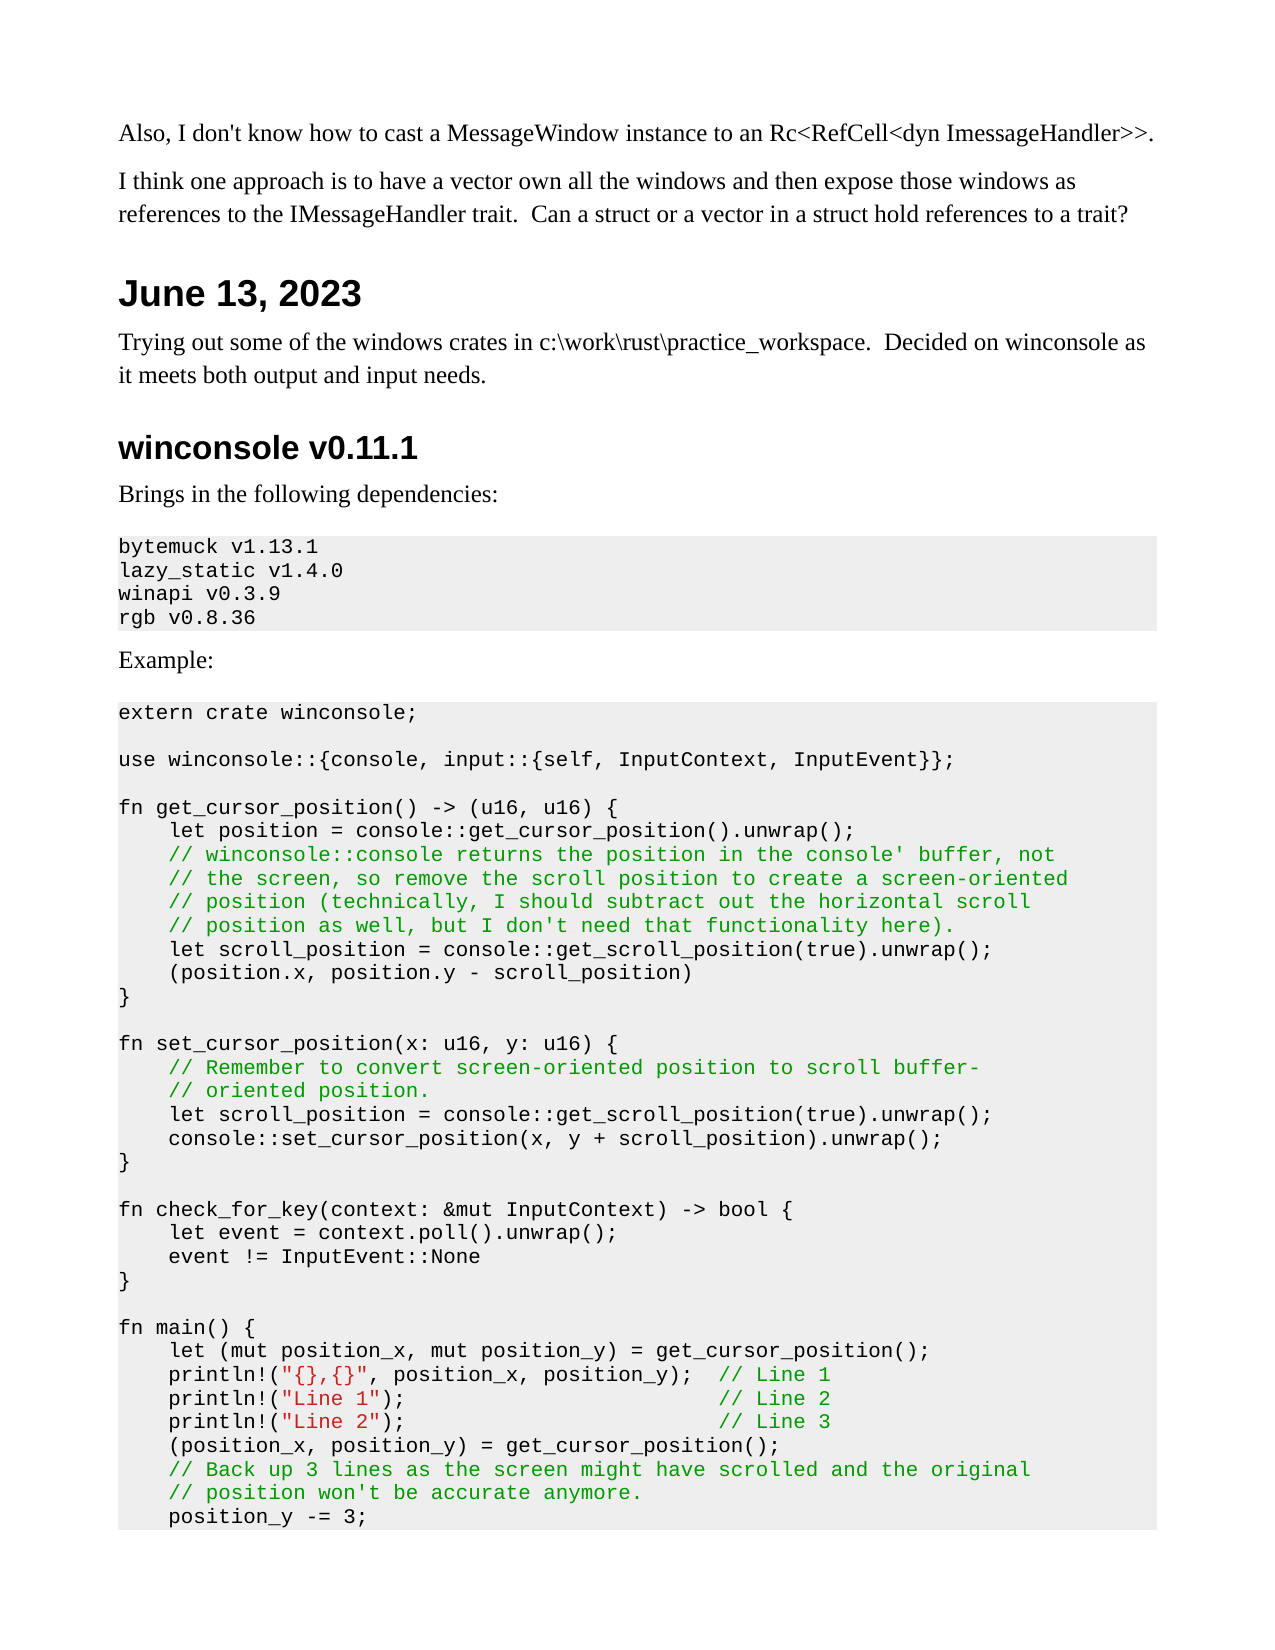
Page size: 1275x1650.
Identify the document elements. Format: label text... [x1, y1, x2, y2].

text let event = context.poll().unwrap(); [118, 1222, 1157, 1246]
text // winconsole::console returns the position in the console' buffer, not [118, 844, 1157, 868]
text println!("Line 2"); // Line 3 [118, 1411, 1157, 1435]
text position_y -= 3; [118, 1506, 1157, 1530]
text (position_x, position_y) = get_cursor_position(); [118, 1435, 1157, 1459]
text fn set_cursor_position(x: u16, y: u16) { [118, 1033, 1157, 1057]
text // oriented position. [118, 1080, 1157, 1104]
text // the screen, so remove the scroll position to create a screen-oriented [118, 868, 1157, 891]
text fn check_for_key(context: &mut InputContext) -> bool { [118, 1199, 1157, 1222]
text } [118, 1151, 1157, 1175]
text let (mut position_x, mut position_y) = get_cursor_position(); [118, 1341, 1157, 1364]
text I think one approach is to have a vector own all the windows and then expose those windows as references to the IMessageHandler trait. Can a struct or a vector in a struct hold references to a trait? [118, 166, 1157, 227]
text println!("Line 1"); // Line 2 [118, 1388, 1157, 1411]
text winapi v0.3.9 [118, 583, 1157, 607]
text let position = console::get_cursor_position().unwrap(); [118, 820, 1157, 844]
text let scroll_position = console::get_scroll_position(true).unwrap(); [118, 938, 1157, 962]
text console::set_cursor_position(x, y + scroll_position).unwrap(); [118, 1128, 1157, 1151]
text fn main() { [118, 1317, 1157, 1341]
text // position as well, but I don't need that functionality here). [118, 915, 1157, 938]
text Brings in the following dependencies: [118, 479, 1157, 508]
text // Back up 3 lines as the screen might have scrolled and the original [118, 1459, 1157, 1482]
text bytemuck v1.13.1 [118, 536, 1157, 559]
text lazy_static v1.4.0 [118, 559, 1157, 583]
text (position.x, position.y - scroll_position) [118, 962, 1157, 986]
text } [118, 1269, 1157, 1293]
text Trying out some of the windows crates in c:\work\rust\practice_workspace. Decided on winconsole as it meets both output and input needs. [118, 327, 1157, 389]
text Also, I don't know how to cast a MessageWindow instance to an Rc<RefCell<dyn ImessageHandler>>. [118, 118, 1157, 147]
text Example: [118, 646, 1157, 674]
text // Remember to convert screen-oriented position to scroll buffer- [118, 1057, 1157, 1080]
subtitle June 13, 2023 [118, 271, 1157, 314]
text // position won't be accurate anymore. [118, 1482, 1157, 1506]
text rgb v0.8.36 [118, 607, 1157, 631]
text let scroll_position = console::get_scroll_position(true).unwrap(); [118, 1104, 1157, 1128]
text // position (technically, I should subtract out the horizontal scroll [118, 891, 1157, 915]
text fn get_cursor_position() -> (u16, u16) { [118, 797, 1157, 820]
text } [118, 986, 1157, 1009]
subtitle winconsole v0.11.1 [118, 428, 1157, 467]
text println!("{},{}", position_x, position_y); // Line 1 [118, 1364, 1157, 1388]
text use winconsole::{console, input::{self, InputContext, InputEvent}}; [118, 749, 1157, 773]
text extern crate winconsole; [118, 702, 1157, 726]
text event != InputEvent::None [118, 1246, 1157, 1269]
